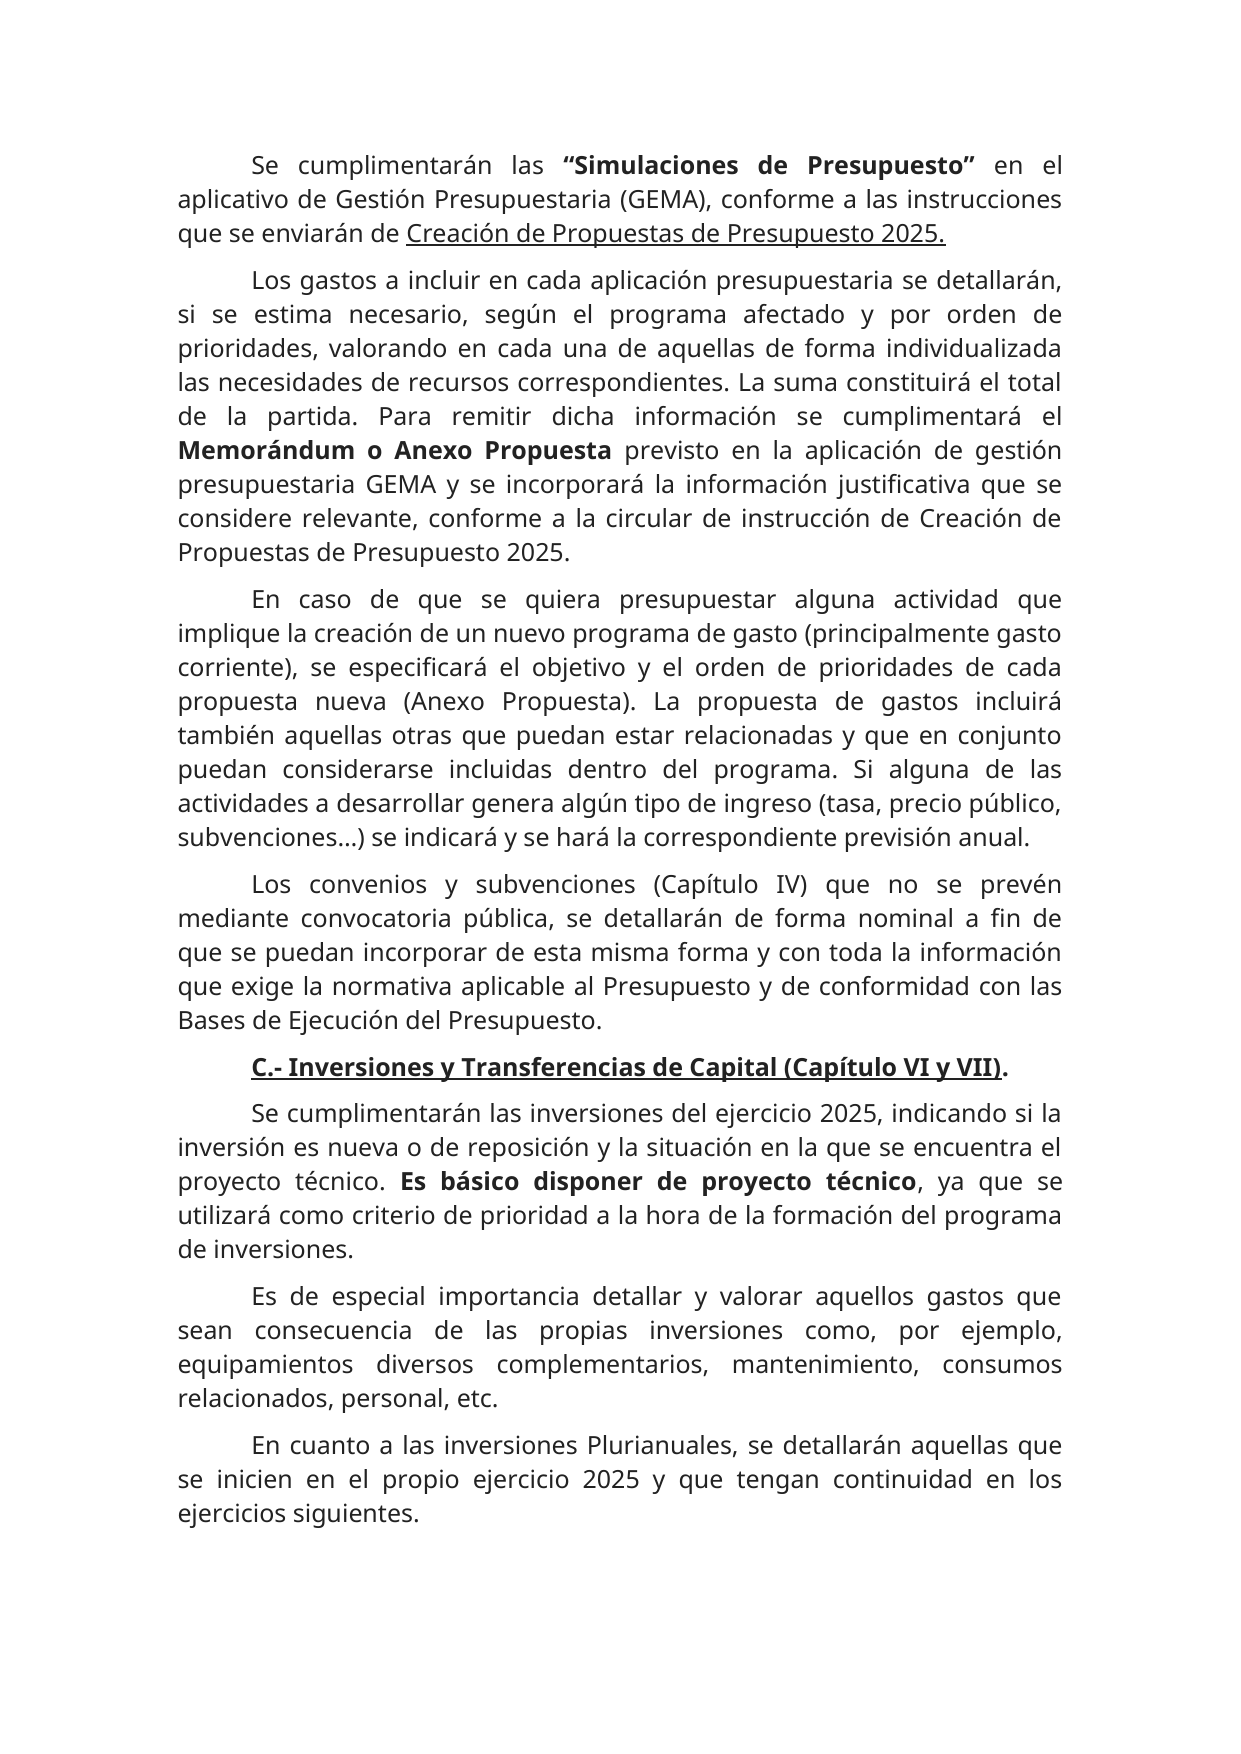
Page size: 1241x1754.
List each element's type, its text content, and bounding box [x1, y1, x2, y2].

text Los convenios y subvenciones (Capítulo IV) que no se prevén mediante convocatoria pública, se detallarán de forma nominal a fin de que se puedan incorporar de esta misma forma y con toda la información que exige la normativa aplicable al Presupuesto y de conformidad con las Bases de Ejecución del Presupuesto. [177, 866, 1063, 1037]
text Se cumplimentarán las “Simulaciones de Presupuesto” en el aplicativo de Gestión Presupuestaria (GEMA), conforme a las instrucciones que se enviarán de Creación de Propuestas de Presupuesto 2025. [177, 148, 1063, 250]
text Se cumplimentarán las inversiones del ejercicio 2025, indicando si la inversión es nueva o de reposición y la situación en la que se encuentra el proyecto técnico. Es básico disponer de proyecto técnico, ya que se utilizará como criterio de prioridad a la hora de la formación del programa de inversiones. [177, 1096, 1063, 1266]
text Los gastos a incluir en cada aplicación presupuestaria se detallarán, si se estima necesario, según el programa afectado y por orden de prioridades, valorando en cada una de aquellas de forma individualizada las necesidades de recursos correspondientes. La suma constituirá el total de la partida. Para remitir dicha información se cumplimentará el Memorándum o Anexo Propuesta previsto en la aplicación de gestión presupuestaria GEMA y se incorporará la información justificativa que se considere relevante, conforme a la circular de instrucción de Creación de Propuestas de Presupuesto 2025. [177, 262, 1063, 569]
text C.- Inversiones y Transferencias de Capital (Capítulo VI y VII). [177, 1049, 1063, 1083]
text En caso de que se quiera presupuestar alguna actividad que implique la creación de un nuevo programa de gasto (principalmente gasto corriente), se especificará el objetivo y el orden de prioridades de cada propuesta nueva (Anexo Propuesta). La propuesta de gastos incluirá también aquellas otras que puedan estar relacionadas y que en conjunto puedan considerarse incluidas dentro del programa. Si alguna de las actividades a desarrollar genera algún tipo de ingreso (tasa, precio público, subvenciones…) se indicará y se hará la correspondiente previsión anual. [177, 581, 1063, 854]
text En cuanto a las inversiones Plurianuales, se detallarán aquellas que se inicien en el propio ejercicio 2025 y que tengan continuidad en los ejercicios siguientes. [177, 1427, 1063, 1529]
text Es de especial importancia detallar y valorar aquellos gastos que sean consecuencia de las propias inversiones como, por ejemplo, equipamientos diversos complementarios, mantenimiento, consumos relacionados, personal, etc. [177, 1278, 1063, 1415]
